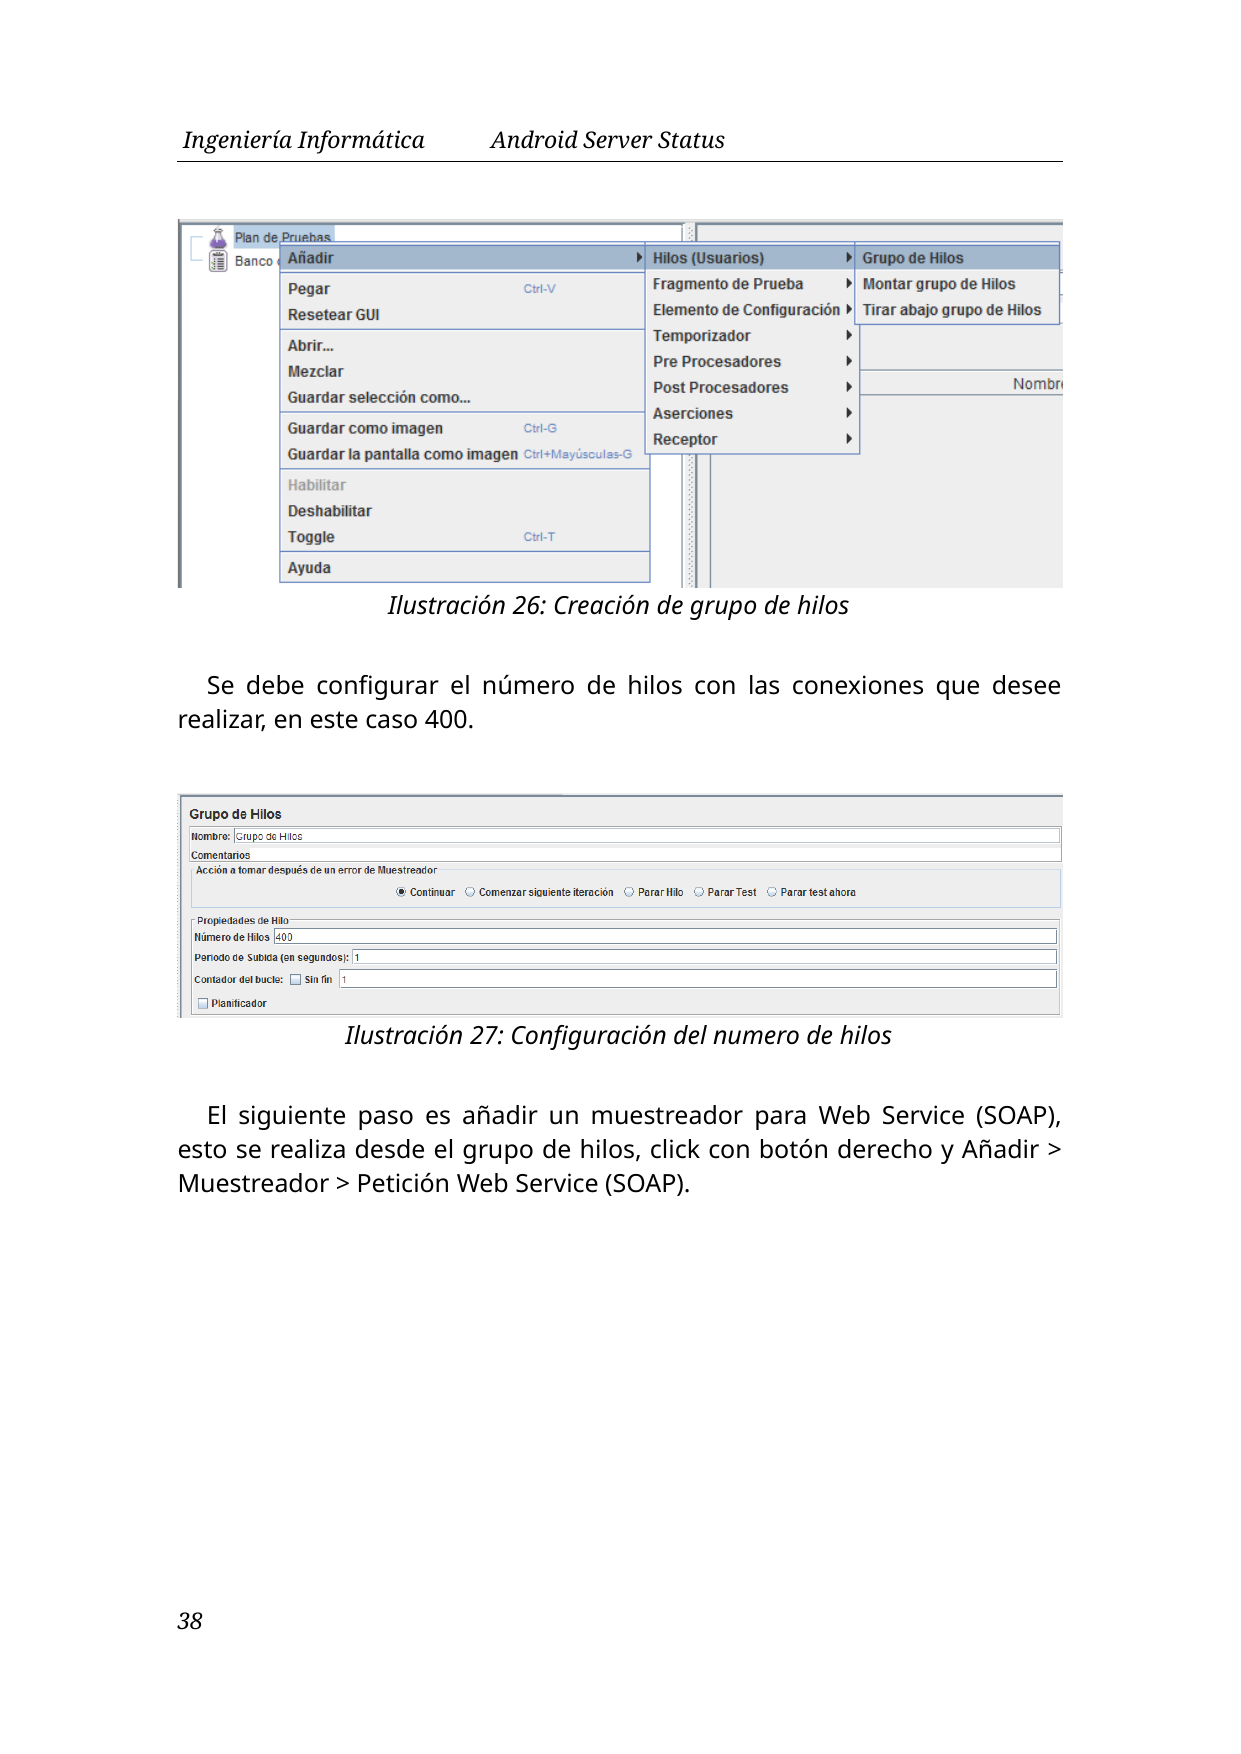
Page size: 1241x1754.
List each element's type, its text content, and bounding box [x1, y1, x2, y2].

text Ilustración 27: Configuración del numero de hilos [177, 1018, 1063, 1052]
text Se debe configurar el número de hilos con las conexiones que desee realizar, en este caso 400. [177, 667, 1063, 736]
picture [177, 219, 1063, 588]
text El siguiente paso es añadir un muestreador para Web Service (SOAP), esto se realiza desde el grupo de hilos, click con botón derecho y Añadir > Muestreador > Petición Web Service (SOAP). [177, 1098, 1063, 1200]
picture [177, 793, 1063, 1018]
text Ilustración 26: Creación de grupo de hilos [177, 588, 1063, 622]
